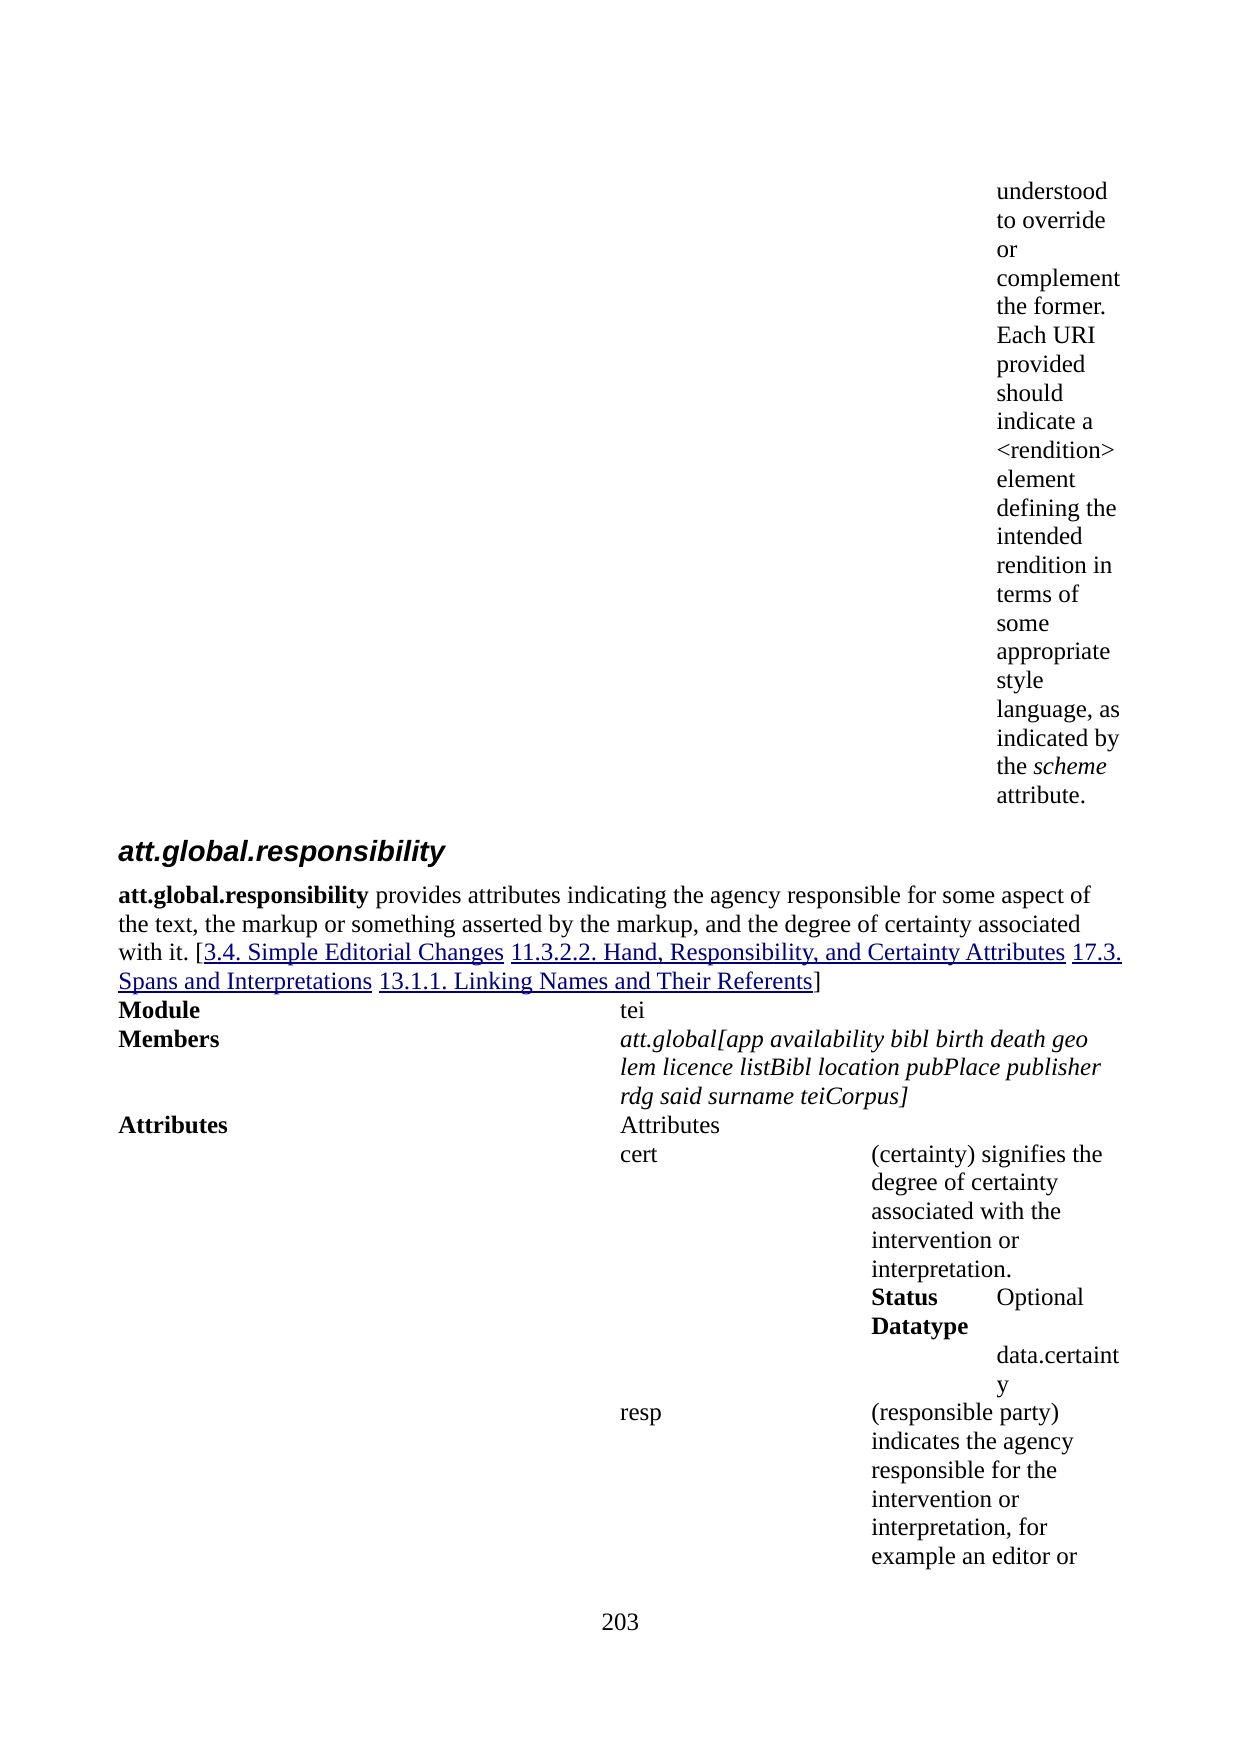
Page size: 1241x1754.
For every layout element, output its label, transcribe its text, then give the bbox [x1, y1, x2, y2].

table_header Optional [996, 1283, 1122, 1311]
table_cell Members [118, 1024, 620, 1110]
table_cell data.certainty [996, 1311, 1122, 1397]
table_cell resp [620, 1398, 871, 1570]
table_cell tei [620, 995, 1122, 1024]
table_cell understood to override or complement the former. Each URI provided should indicate a <rendition> element defining the intended rendition in terms of some appropriate style language, as indicated by the scheme attribute. [996, 176, 1122, 809]
subtitle att.global.responsibility [118, 834, 1122, 867]
table_cell [871, 176, 996, 809]
table_header att.global.responsibility provides attributes indicating the agency responsible for some aspect of the text, the markup or something asserted by the markup, and the degree of certainty associated with it. [3.4. Simple Editorial Changes 11.3.2.2. Hand, Responsibility, and Certainty Attributes 17.3. Spans and Interpretations 13.1.1. Linking Names and Their Referents] [118, 880, 1122, 995]
table_cell (responsible party) indicates the agency responsible for the intervention or interpretation, for example an editor or [871, 1398, 1122, 1570]
table_cell Attributes [620, 1110, 1122, 1139]
table_cell Datatype [871, 1311, 996, 1397]
table_cell Module [118, 995, 620, 1024]
table_header Status [871, 1283, 996, 1311]
table_cell att.global[app availability bibl birth death geo lem licence listBibl location pubPlace publisher rdg said surname teiCorpus] [620, 1024, 1122, 1110]
table_cell Attributes [118, 1110, 620, 1570]
table_header cert [620, 1139, 871, 1397]
table_cell [118, 176, 620, 809]
table_header (certainty) signifies the degree of certainty associated with the intervention or interpretation. [871, 1139, 1122, 1283]
table_cell [620, 176, 871, 809]
